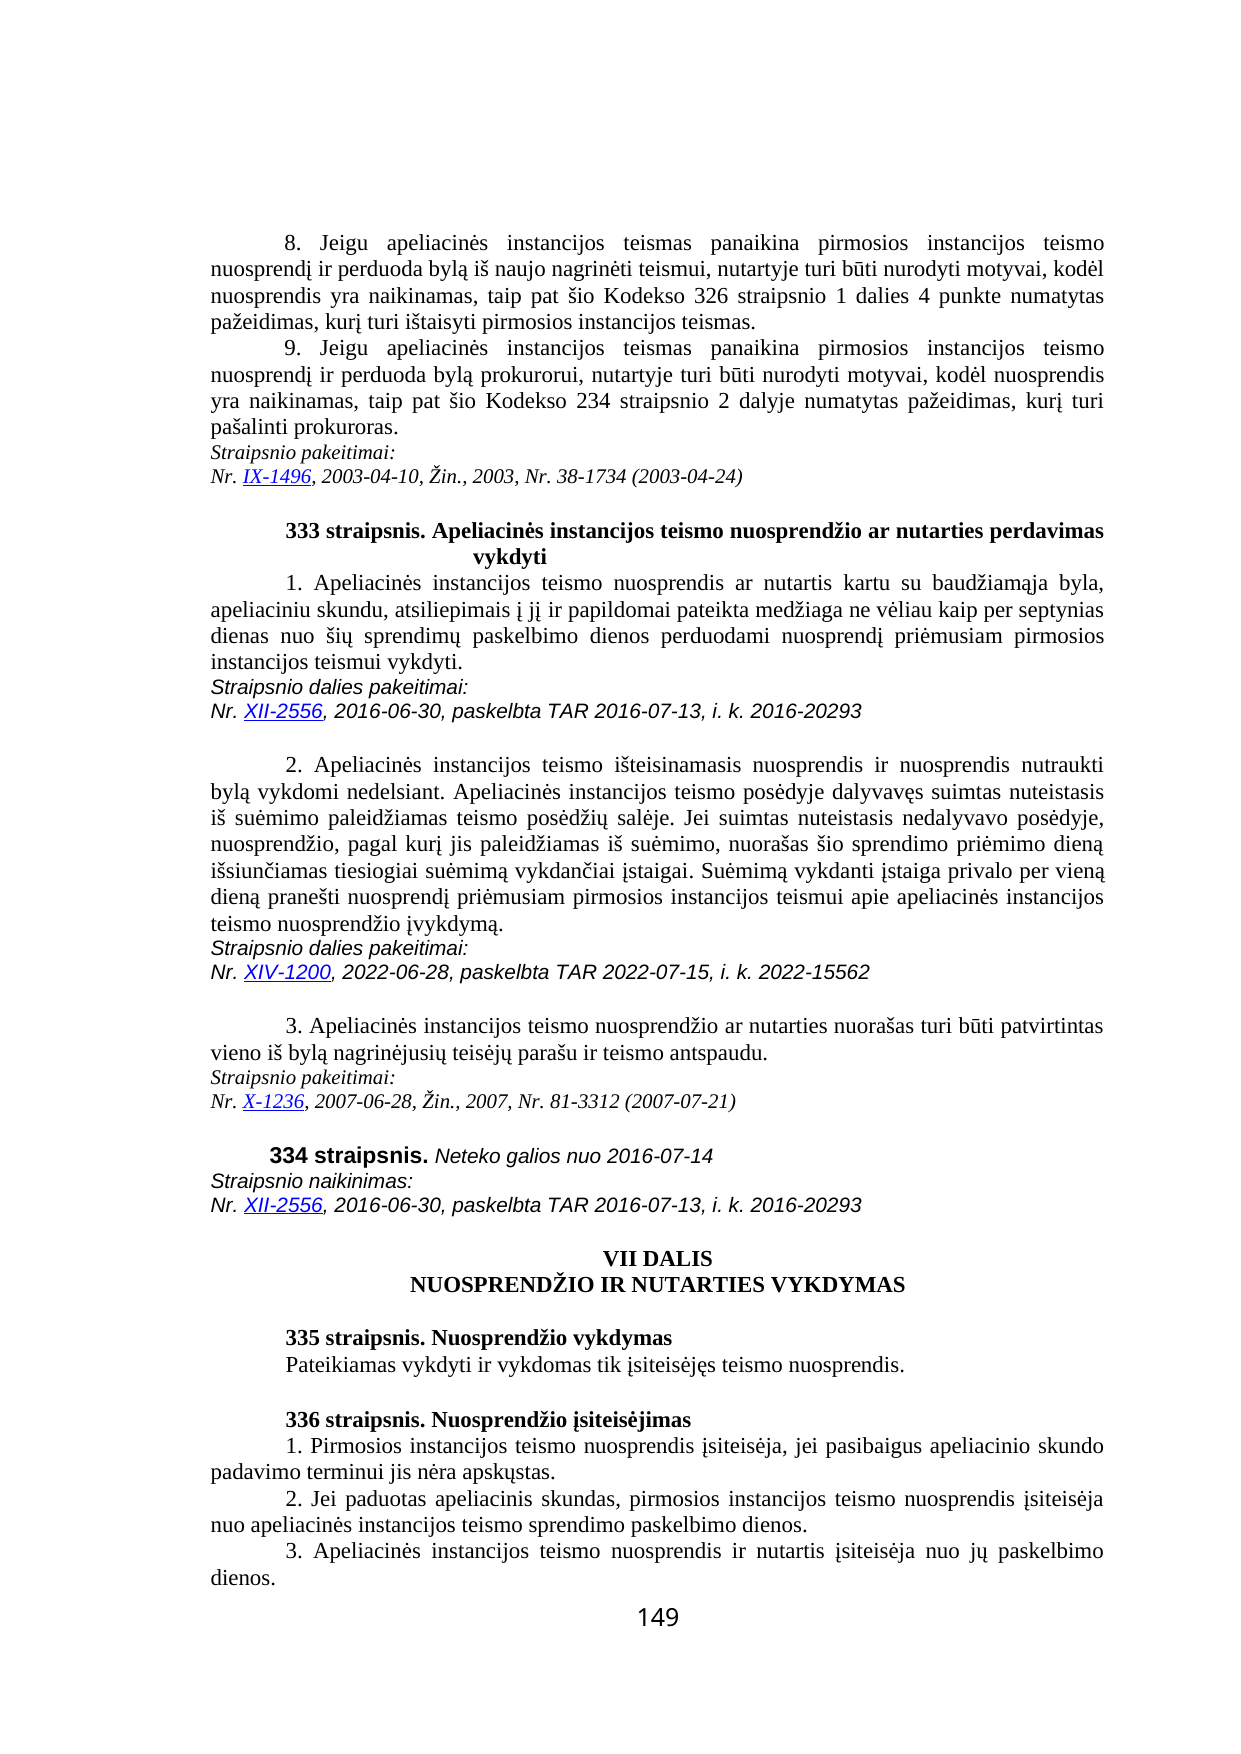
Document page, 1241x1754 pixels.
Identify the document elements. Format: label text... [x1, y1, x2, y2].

text Straipsnio dalies pakeitimai: [210, 936, 1105, 960]
text 9. Jeigu apeliacinės instancijos teismas panaikina pirmosios instancijos teismo nuosprendį ir perduoda bylą prokurorui, nutartyje turi būti nurodyti motyvai, kodėl nuosprendis yra naikinamas, taip pat šio Kodekso 234 straipsnio 2 dalyje numatytas pažeidimas, kurį turi pašalinti prokuroras. [210, 334, 1105, 440]
text 335 straipsnis. Nuosprendžio vykdymas [210, 1324, 1105, 1351]
text Straipsnio dalies pakeitimai: [210, 675, 1105, 699]
text 2. Apeliacinės instancijos teismo išteisinamasis nuosprendis ir nuosprendis nutraukti bylą vykdomi nedelsiant. Apeliacinės instancijos teismo posėdyje dalyvavęs suimtas nuteistasis iš suėmimo paleidžiamas teismo posėdžių salėje. Jei suimtas nuteistasis nedalyvavo posėdyje, nuosprendžio, pagal kurį jis paleidžiamas iš suėmimo, nuorašas šio sprendimo priėmimo dieną išsiunčiamas tiesiogiai suėmimą vykdančiai įstaigai. Suėmimą vykdanti įstaiga privalo per vieną dieną pranešti nuosprendį priėmusiam pirmosios instancijos teismui apie apeliacinės instancijos teismo nuosprendžio įvykdymą. [210, 751, 1105, 936]
subtitle VII dalis [210, 1245, 1105, 1272]
text 334 straipsnis. Neteko galios nuo 2016-07-14 [210, 1142, 1105, 1168]
text 2. Jei paduotas apeliacinis skundas, pirmosios instancijos teismo nuosprendis įsiteisėja nuo apeliacinės instancijos teismo sprendimo paskelbimo dienos. [210, 1485, 1105, 1537]
text Straipsnio naikinimas: [210, 1168, 1105, 1192]
text Pateikiamas vykdyti ir vykdomas tik įsiteisėjęs teismo nuosprendis. [210, 1351, 1105, 1377]
text 333 straipsnis. Apeliacinės instancijos teismo nuosprendžio ar nutarties perdavimas vykdyti [285, 517, 1105, 569]
text Nr. XIV-1200, 2022-06-28, paskelbta TAR 2022-07-15, i. k. 2022-15562 [210, 960, 1105, 984]
text 8. Jeigu apeliacinės instancijos teismas panaikina pirmosios instancijos teismo nuosprendį ir perduoda bylą iš naujo nagrinėti teismui, nutartyje turi būti nurodyti motyvai, kodėl nuosprendis yra naikinamas, taip pat šio Kodekso 326 straipsnio 1 dalies 4 punkte numatytas pažeidimas, kurį turi ištaisyti pirmosios instancijos teismas. [210, 229, 1105, 334]
text Straipsnio pakeitimai: [210, 440, 1105, 464]
text 336 straipsnis. Nuosprendžio įsiteisėjimas [210, 1406, 1105, 1432]
text 3. Apeliacinės instancijos teismo nuosprendžio ar nutarties nuorašas turi būti patvirtintas vieno iš bylą nagrinėjusių teisėjų parašu ir teismo antspaudu. [210, 1013, 1105, 1065]
text 1. Apeliacinės instancijos teismo nuosprendis ar nutartis kartu su baudžiamąja byla, apeliaciniu skundu, atsiliepimais į jį ir papildomai pateikta medžiaga ne vėliau kaip per septynias dienas nuo šių sprendimų paskelbimo dienos perduodami nuosprendį priėmusiam pirmosios instancijos teismui vykdyti. [210, 569, 1105, 675]
text Nr. XII-2556, 2016-06-30, paskelbta TAR 2016-07-13, i. k. 2016-20293 [210, 699, 1105, 723]
text 3. Apeliacinės instancijos teismo nuosprendis ir nutartis įsiteisėja nuo jų paskelbimo dienos. [210, 1537, 1105, 1590]
text Nr. X-1236, 2007-06-28, Žin., 2007, Nr. 81-3312 (2007-07-21) [210, 1089, 1105, 1113]
text 1. Pirmosios instancijos teismo nuosprendis įsiteisėja, jei pasibaigus apeliacinio skundo padavimo terminui jis nėra apskųstas. [210, 1432, 1105, 1485]
text Nr. IX-1496, 2003-04-10, Žin., 2003, Nr. 38-1734 (2003-04-24) [210, 464, 1105, 488]
text Nr. XII-2556, 2016-06-30, paskelbta TAR 2016-07-13, i. k. 2016-20293 [210, 1192, 1105, 1216]
text Straipsnio pakeitimai: [210, 1065, 1105, 1089]
text Nuosprendžio ir nutarties vykdymas [210, 1272, 1105, 1298]
